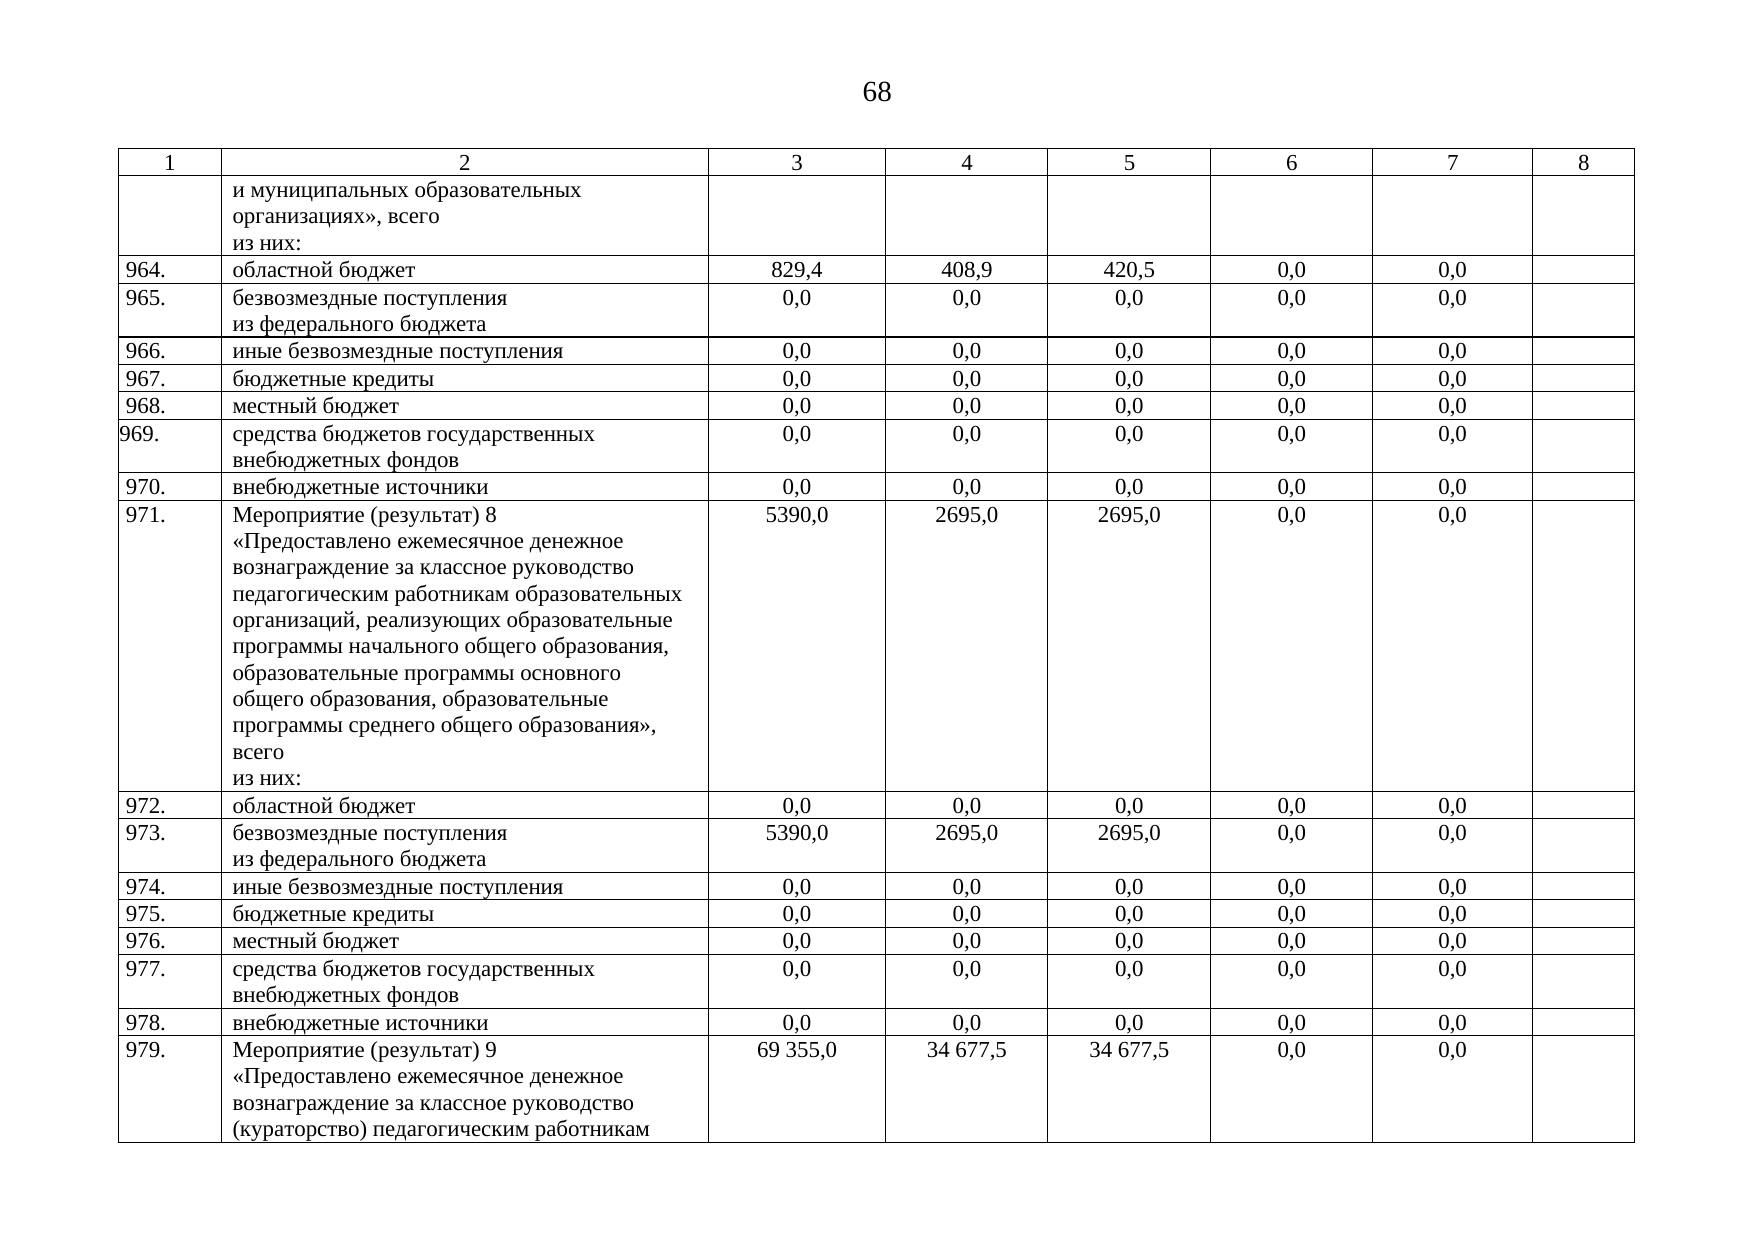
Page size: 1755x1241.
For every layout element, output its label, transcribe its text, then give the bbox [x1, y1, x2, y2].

table_cell 0,0 [886, 792, 1047, 818]
table_cell 2695,0 [1048, 501, 1210, 791]
table_cell 0,0 [1048, 365, 1210, 391]
table_cell 0,0 [1048, 900, 1210, 927]
table_cell [1533, 873, 1634, 899]
table_cell 0,0 [1211, 1036, 1372, 1142]
table_cell 0,0 [886, 873, 1047, 899]
table_cell 34 677,5 [886, 1036, 1047, 1142]
table_cell 0,0 [1211, 928, 1372, 954]
table_cell 829,4 [709, 256, 885, 283]
table_cell внебюджетные источники [222, 473, 708, 500]
table_cell [119, 1036, 221, 1142]
table_cell средства бюджетов государственных внебюджетных фондов [222, 955, 708, 1008]
table_cell внебюджетные источники [222, 1009, 708, 1035]
table_cell [119, 1009, 221, 1035]
table_cell 0,0 [1373, 420, 1532, 472]
table_cell Мероприятие (результат) 9 «Предоставлено ежемесячное денежное вознаграждение за классное руководство (кураторство) педагогическим работникам [222, 1036, 708, 1142]
table_cell 0,0 [709, 284, 885, 336]
table_cell 0,0 [1211, 819, 1372, 872]
table_cell 0,0 [709, 873, 885, 899]
table_cell [119, 473, 221, 500]
table_cell 0,0 [1211, 284, 1372, 336]
table_header 4 [886, 149, 1047, 175]
table_cell [1533, 819, 1634, 872]
table_cell 0,0 [1373, 473, 1532, 500]
table_cell 0,0 [1373, 873, 1532, 899]
table_cell [1533, 501, 1634, 791]
table_cell [1533, 473, 1634, 500]
table_cell [119, 284, 221, 336]
table_cell [886, 176, 1047, 255]
table_cell 0,0 [1373, 338, 1532, 364]
table_header 8 [1533, 149, 1634, 175]
table_cell [1533, 176, 1634, 255]
table_cell бюджетные кредиты [222, 365, 708, 391]
table_cell [1533, 928, 1634, 954]
table_cell 0,0 [886, 365, 1047, 391]
table_cell 0,0 [1373, 284, 1532, 336]
table_cell [1533, 1036, 1634, 1142]
table_cell 0,0 [886, 420, 1047, 472]
table_cell 0,0 [1373, 392, 1532, 418]
table_cell [119, 955, 221, 1008]
table_cell [1533, 420, 1634, 472]
table_cell 0,0 [1373, 900, 1532, 927]
table_cell 0,0 [1048, 392, 1210, 418]
table_cell 0,0 [709, 955, 885, 1008]
table_cell [119, 501, 221, 791]
table_header 1 [119, 149, 221, 175]
table_cell 0,0 [1211, 873, 1372, 899]
table_cell [1533, 284, 1634, 336]
table_cell [1533, 1009, 1634, 1035]
table_cell 0,0 [1048, 955, 1210, 1008]
table_cell 0,0 [1211, 501, 1372, 791]
table_cell 0,0 [709, 338, 885, 364]
table_cell бюджетные кредиты [222, 900, 708, 927]
table_cell [119, 900, 221, 927]
table_cell 0,0 [709, 392, 885, 418]
table_cell 0,0 [886, 284, 1047, 336]
table_cell 0,0 [886, 928, 1047, 954]
table_cell [1211, 176, 1372, 255]
table_cell 0,0 [1211, 792, 1372, 818]
table_cell 0,0 [709, 900, 885, 927]
table_cell 0,0 [1373, 792, 1532, 818]
table_cell 0,0 [1048, 873, 1210, 899]
table_cell 0,0 [1373, 928, 1532, 954]
table_cell 0,0 [709, 365, 885, 391]
table_cell 0,0 [1048, 284, 1210, 336]
table_cell 0,0 [886, 473, 1047, 500]
table_cell 0,0 [1373, 819, 1532, 872]
table_cell 2695,0 [886, 819, 1047, 872]
table_cell 0,0 [1048, 338, 1210, 364]
table_cell 69 355,0 [709, 1036, 885, 1142]
table_cell иные безвозмездные поступления [222, 338, 708, 364]
table_cell 0,0 [1211, 955, 1372, 1008]
table_cell [119, 928, 221, 954]
table_cell 0,0 [1048, 928, 1210, 954]
table_cell 0,0 [1373, 1009, 1532, 1035]
table_header 6 [1211, 149, 1372, 175]
table_cell [709, 176, 885, 255]
table_cell 0,0 [1211, 338, 1372, 364]
table_cell [119, 176, 221, 255]
table_cell [119, 420, 221, 472]
table_cell [119, 873, 221, 899]
table_header 2 [222, 149, 708, 175]
table_cell 0,0 [709, 1009, 885, 1035]
table_cell 2695,0 [1048, 819, 1210, 872]
table_cell [119, 392, 221, 418]
table_cell областной бюджет [222, 256, 708, 283]
table_cell 0,0 [1048, 420, 1210, 472]
table_cell 0,0 [886, 392, 1047, 418]
table_cell [119, 338, 221, 364]
table_cell 420,5 [1048, 256, 1210, 283]
table_cell безвозмездные поступления из федерального бюджета [222, 284, 708, 336]
table_cell 0,0 [1211, 392, 1372, 418]
table_cell областной бюджет [222, 792, 708, 818]
table_cell 0,0 [886, 338, 1047, 364]
table_cell 0,0 [886, 1009, 1047, 1035]
table_cell [1533, 392, 1634, 418]
table_cell безвозмездные поступления из федерального бюджета [222, 819, 708, 872]
table_cell [1533, 338, 1634, 364]
table_cell 0,0 [1373, 1036, 1532, 1142]
table_cell 0,0 [1211, 900, 1372, 927]
table_cell 0,0 [1211, 365, 1372, 391]
table_cell Мероприятие (результат) 8 «Предоставлено ежемесячное денежное вознаграждение за классное руководство педагогическим работникам образовательных организаций, реализующих образовательные программы начального общего образования, образовательные программы основного общего образования, образовательные программы среднего общего образования», всего из них: [222, 501, 708, 791]
table_cell 0,0 [1048, 1009, 1210, 1035]
table_cell 0,0 [1373, 256, 1532, 283]
table_cell 0,0 [709, 792, 885, 818]
table_cell [1533, 792, 1634, 818]
table_cell 408,9 [886, 256, 1047, 283]
table_header 7 [1373, 149, 1532, 175]
table_cell [1048, 176, 1210, 255]
table_cell местный бюджет [222, 392, 708, 418]
table_cell 0,0 [1373, 501, 1532, 791]
table_cell [1533, 900, 1634, 927]
table_cell 0,0 [886, 900, 1047, 927]
table_header 5 [1048, 149, 1210, 175]
table_cell 0,0 [709, 473, 885, 500]
table_cell [119, 819, 221, 872]
table_cell [1533, 365, 1634, 391]
table_cell 5390,0 [709, 501, 885, 791]
table_cell [1533, 256, 1634, 283]
table_cell [119, 365, 221, 391]
table_cell [119, 256, 221, 283]
table_cell 0,0 [1211, 420, 1372, 472]
table_cell 0,0 [1211, 1009, 1372, 1035]
table_cell 0,0 [1373, 365, 1532, 391]
table_cell средства бюджетов государственных внебюджетных фондов [222, 420, 708, 472]
table_cell местный бюджет [222, 928, 708, 954]
table_cell 0,0 [1211, 473, 1372, 500]
table_cell 0,0 [709, 420, 885, 472]
table_cell иные безвозмездные поступления [222, 873, 708, 899]
table_cell [1533, 955, 1634, 1008]
table_cell 2695,0 [886, 501, 1047, 791]
table_cell 0,0 [1048, 473, 1210, 500]
table_cell 0,0 [1048, 792, 1210, 818]
table_cell [119, 792, 221, 818]
table_cell 0,0 [709, 928, 885, 954]
table_cell 5390,0 [709, 819, 885, 872]
table_cell [1373, 176, 1532, 255]
table_cell 0,0 [1373, 955, 1532, 1008]
table_header 3 [709, 149, 885, 175]
table_cell и муниципальных образовательных организациях», всего из них: [222, 176, 708, 255]
table_cell 34 677,5 [1048, 1036, 1210, 1142]
table_cell 0,0 [1211, 256, 1372, 283]
table_cell 0,0 [886, 955, 1047, 1008]
